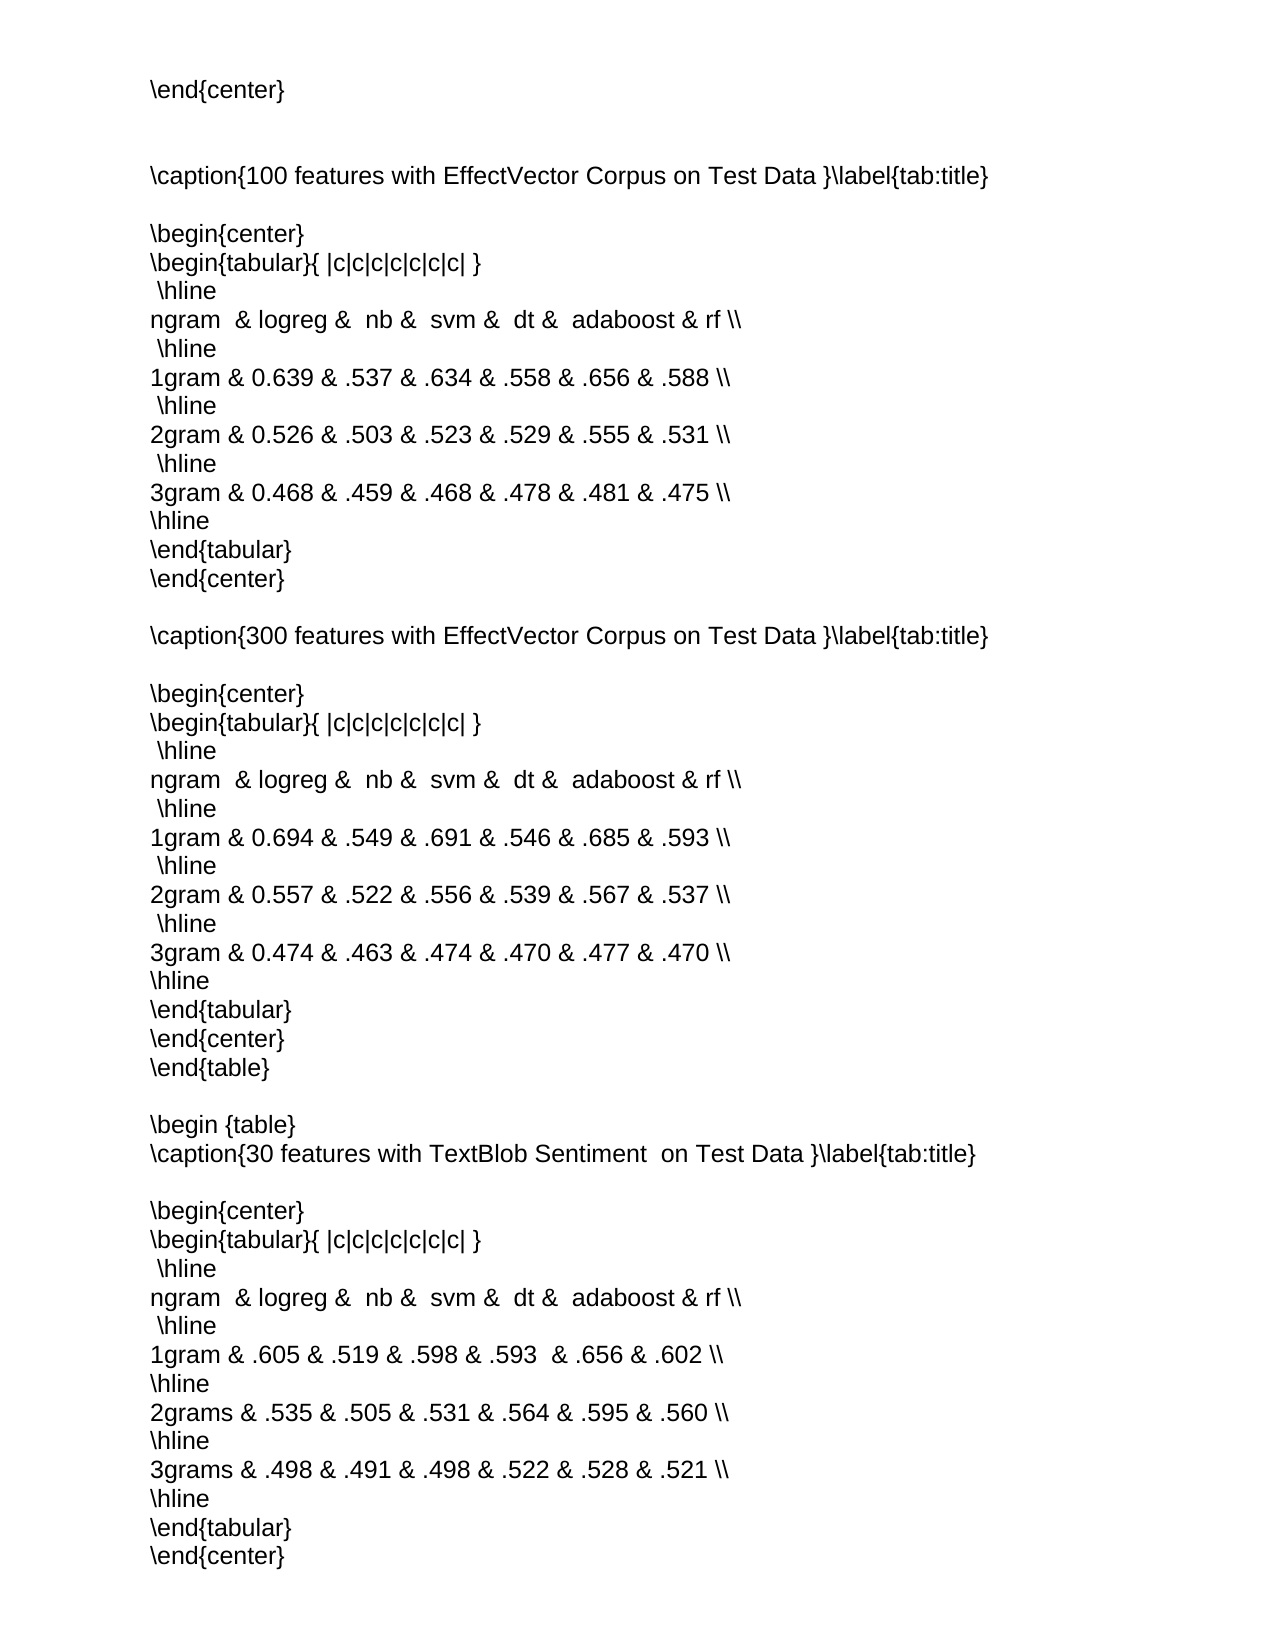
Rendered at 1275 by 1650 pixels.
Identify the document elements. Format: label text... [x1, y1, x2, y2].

text \begin{tabular}{ |c|c|c|c|c|c|c| } [150, 707, 1125, 736]
text \begin{tabular}{ |c|c|c|c|c|c|c| } [150, 247, 1125, 276]
text \hline [150, 1254, 1125, 1282]
text \caption{300 features with EffectVector Corpus on Test Data }\label{tab:title} [150, 621, 1125, 650]
text \hline [150, 909, 1125, 937]
text \hline [150, 1369, 1125, 1397]
text \end{tabular} [150, 995, 1125, 1024]
text \begin{tabular}{ |c|c|c|c|c|c|c| } [150, 1225, 1125, 1254]
text 3gram & 0.474 & .463 & .474 & .470 & .477 & .470 \\ [150, 937, 1125, 966]
text \caption{30 features with TextBlob Sentiment on Test Data }\label{tab:title} [150, 1139, 1125, 1167]
text 2gram & 0.557 & .522 & .556 & .539 & .567 & .537 \\ [150, 880, 1125, 909]
text \hline [150, 276, 1125, 305]
text 3gram & 0.468 & .459 & .468 & .478 & .481 & .475 \\ [150, 477, 1125, 506]
text \hline [150, 1426, 1125, 1455]
text \hline [150, 966, 1125, 995]
text 3grams & .498 & .491 & .498 & .522 & .528 & .521 \\ [150, 1455, 1125, 1484]
text \hline [150, 506, 1125, 535]
text \end{center} [150, 1541, 1125, 1570]
text \begin{center} [150, 1196, 1125, 1225]
text 2grams & .535 & .505 & .531 & .564 & .595 & .560 \\ [150, 1397, 1125, 1426]
text 1gram & .605 & .519 & .598 & .593 & .656 & .602 \\ [150, 1340, 1125, 1369]
text \end{center} [150, 75, 1125, 104]
text \end{table} [150, 1052, 1125, 1081]
text \end{tabular} [150, 535, 1125, 564]
text \hline [150, 334, 1125, 362]
text \caption{100 features with EffectVector Corpus on Test Data }\label{tab:title} [150, 161, 1125, 190]
text \hline [150, 1484, 1125, 1512]
text \hline [150, 1311, 1125, 1340]
text 2gram & 0.526 & .503 & .523 & .529 & .555 & .531 \\ [150, 420, 1125, 449]
text \begin {table} [150, 1110, 1125, 1139]
text \begin{center} [150, 219, 1125, 247]
text ngram & logreg & nb & svm & dt & adaboost & rf \\ [150, 1282, 1125, 1311]
text \end{center} [150, 1024, 1125, 1052]
text \end{center} [150, 564, 1125, 592]
text \hline [150, 391, 1125, 420]
text ngram & logreg & nb & svm & dt & adaboost & rf \\ [150, 305, 1125, 334]
text \begin{center} [150, 679, 1125, 707]
text 1gram & 0.639 & .537 & .634 & .558 & .656 & .588 \\ [150, 362, 1125, 391]
text \hline [150, 449, 1125, 477]
text \hline [150, 736, 1125, 765]
text \hline [150, 851, 1125, 880]
text 1gram & 0.694 & .549 & .691 & .546 & .685 & .593 \\ [150, 822, 1125, 851]
text \hline [150, 794, 1125, 822]
text \end{tabular} [150, 1512, 1125, 1541]
text ngram & logreg & nb & svm & dt & adaboost & rf \\ [150, 765, 1125, 794]
